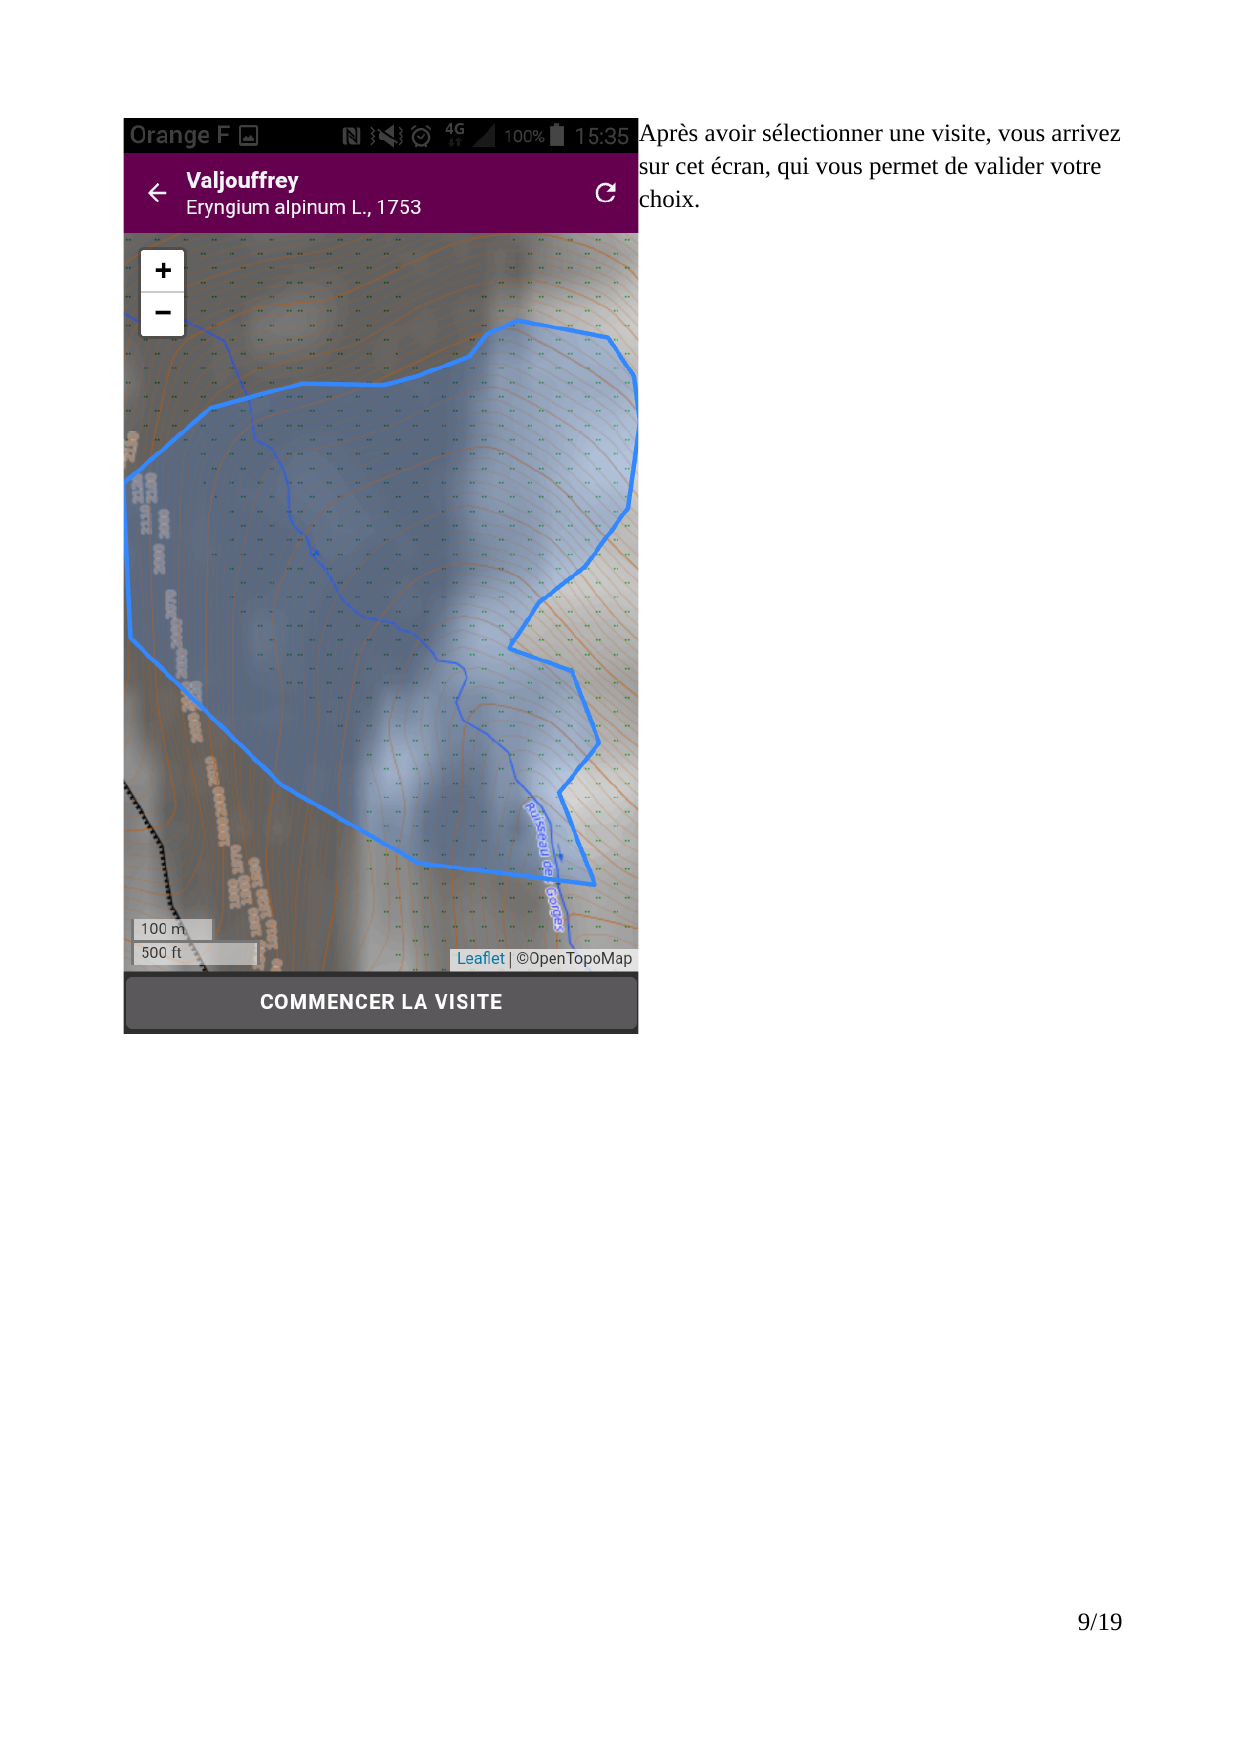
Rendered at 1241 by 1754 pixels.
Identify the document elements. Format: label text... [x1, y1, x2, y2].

text Après avoir sélectionner une visite, vous arrivez sur cet écran, qui vous permet de valider votre choix. [639, 118, 1122, 213]
picture [123, 118, 639, 1034]
